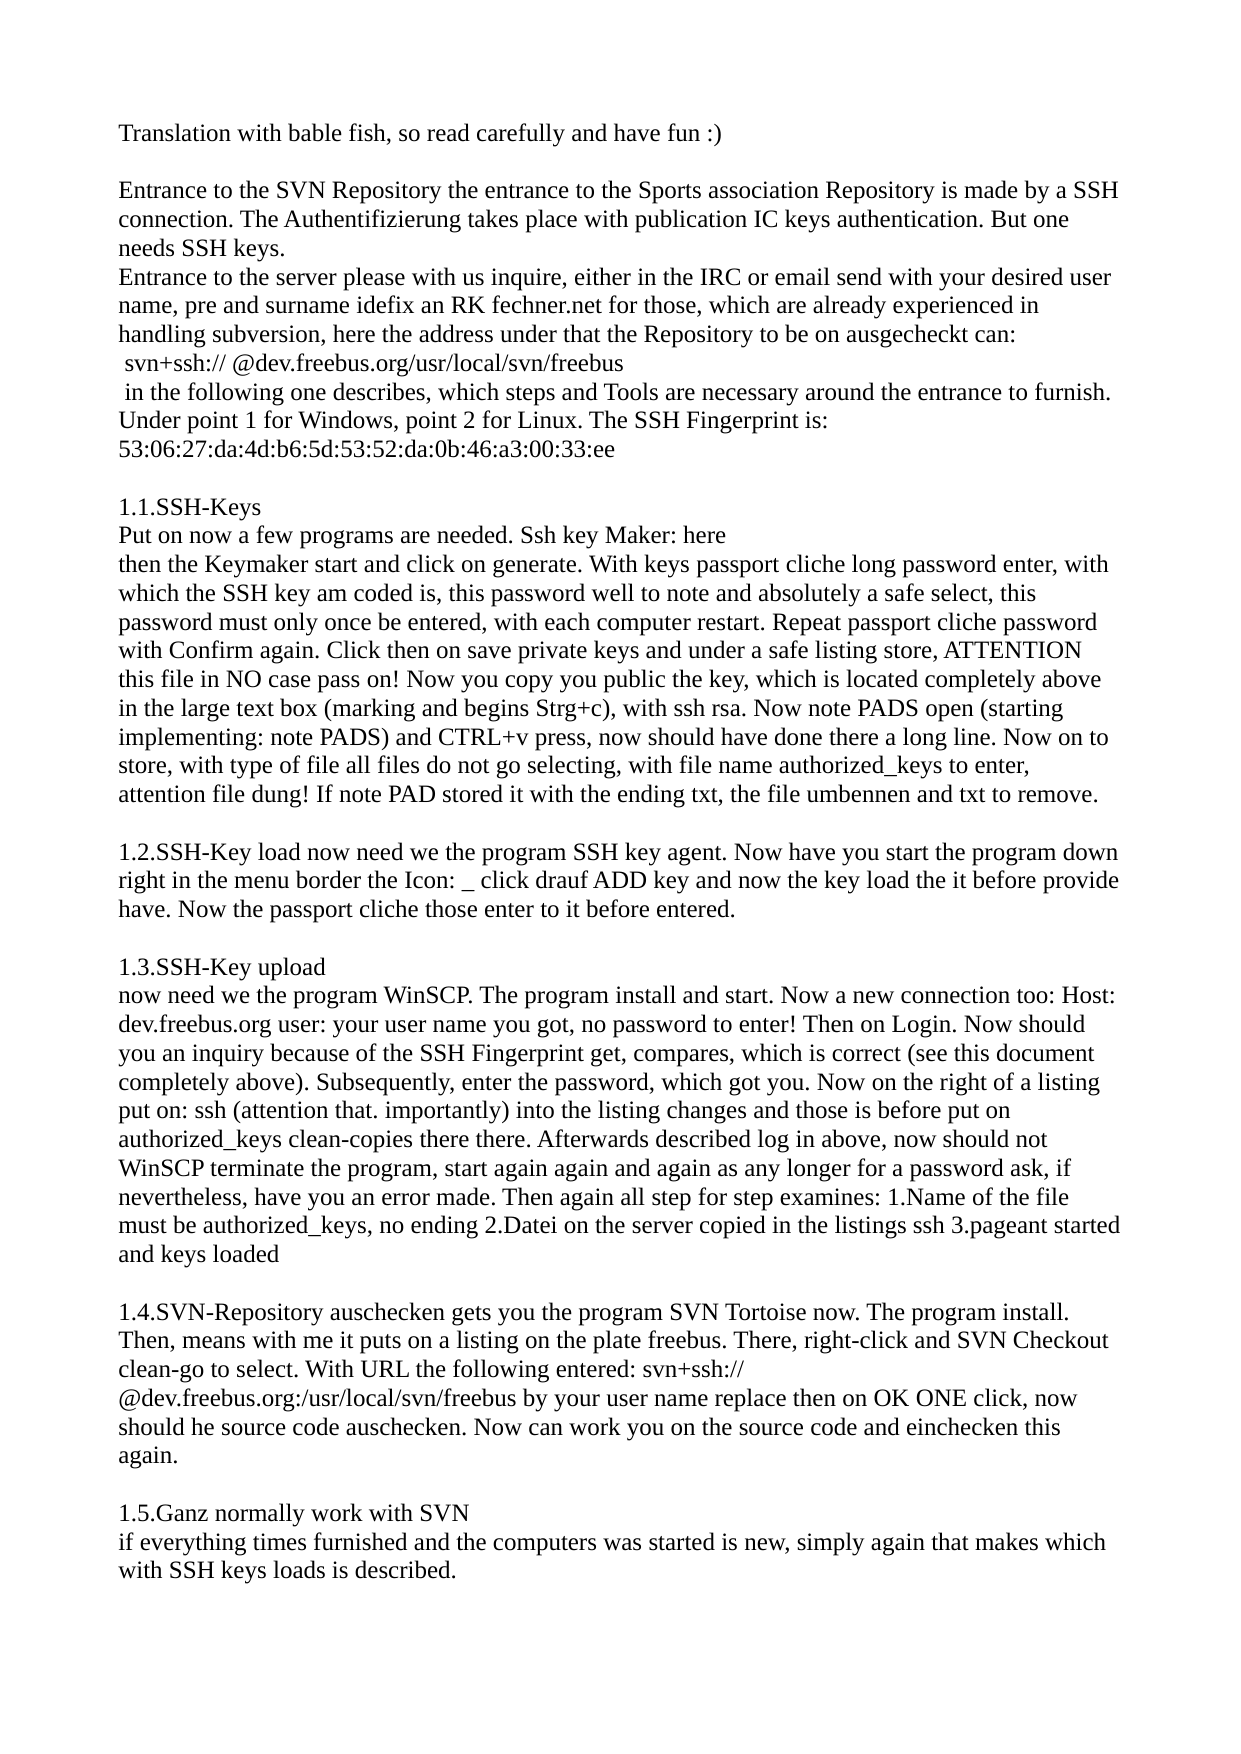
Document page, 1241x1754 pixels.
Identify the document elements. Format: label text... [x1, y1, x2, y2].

text 1.4.SVN-Repository auschecken gets you the program SVN Tortoise now. The program install. Then, means with me it puts on a listing on the plate freebus. There, right-click and SVN Checkout clean-go to select. With URL the following entered: svn+ssh:// @dev.freebus.org:/usr/local/svn/freebus by your user name replace then on OK ONE click, now should he source code auschecken. Now can work you on the source code and einchecken this again. [118, 1297, 1122, 1469]
text 1.3.SSH-Key upload [118, 952, 1122, 981]
text then the Keymaker start and click on generate. With keys passport cliche long password enter, with which the SSH key am coded is, this password well to note and absolutely a safe select, this password must only once be entered, with each computer restart. Repeat passport cliche password with Confirm again. Click then on save private keys and under a safe listing store, ATTENTION this file in NO case pass on! Now you copy you public the key, which is located completely above in the large text box (marking and begins Strg+c), with ssh rsa. Now note PADS open (starting implementing: note PADS) and CTRL+v press, now should have done there a long line. Now on to store, with type of file all files do not go selecting, with file name authorized_keys to enter, attention file dung! If note PAD stored it with the ending txt, the file umbennen and txt to remove. [118, 549, 1122, 808]
text 1.2.SSH-Key load now need we the program SSH key agent. Now have you start the program down right in the menu border the Icon: _ click drauf ADD key and now the key load the it before provide have. Now the passport cliche those enter to it before entered. [118, 837, 1122, 923]
text Entrance to the SVN Repository the entrance to the Sports association Repository is made by a SSH connection. The Authentifizierung takes place with publication IC keys authentication. But one needs SSH keys. [118, 176, 1122, 262]
text in the following one describes, which steps and Tools are necessary around the entrance to furnish. Under point 1 for Windows, point 2 for Linux. The SSH Fingerprint is: 53:06:27:da:4d:b6:5d:53:52:da:0b:46:a3:00:33:ee [118, 377, 1122, 463]
text 1.5.Ganz normally work with SVN [118, 1498, 1122, 1527]
text Translation with bable fish, so read carefully and have fun :) [118, 118, 1122, 147]
text svn+ssh:// @dev.freebus.org/usr/local/svn/freebus [118, 348, 1122, 377]
text Put on now a few programs are needed. Ssh key Maker: here [118, 521, 1122, 549]
text now need we the program WinSCP. The program install and start. Now a new connection too: Host: dev.freebus.org user: your user name you got, no password to enter! Then on Login. Now should you an inquiry because of the SSH Fingerprint get, compares, which is correct (see this document completely above). Subsequently, enter the password, which got you. Now on the right of a listing put on: ssh (attention that. importantly) into the listing changes and those is before put on authorized_keys clean-copies there there. Afterwards described log in above, now should not WinSCP terminate the program, start again again and again as any longer for a password ask, if nevertheless, have you an error made. Then again all step for step examines: 1.Name of the file must be authorized_keys, no ending 2.Datei on the server copied in the listings ssh 3.pageant started and keys loaded [118, 981, 1122, 1268]
text Entrance to the server please with us inquire, either in the IRC or email send with your desired user name, pre and surname idefix an RK fechner.net for those, which are already experienced in handling subversion, here the address under that the Repository to be on ausgecheckt can: [118, 262, 1122, 348]
text 1.1.SSH-Keys [118, 492, 1122, 521]
text if everything times furnished and the computers was started is new, simply again that makes which with SSH keys loads is described. [118, 1527, 1122, 1584]
